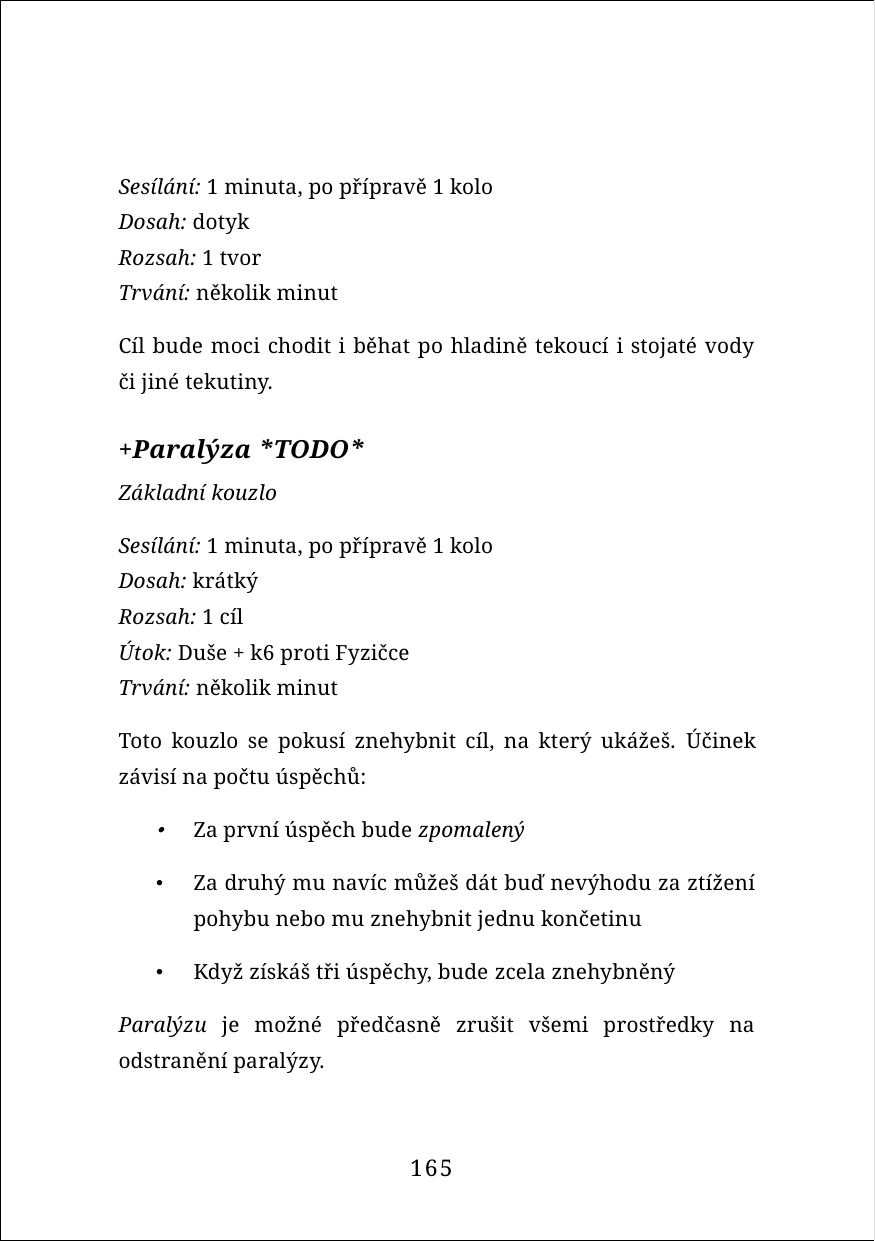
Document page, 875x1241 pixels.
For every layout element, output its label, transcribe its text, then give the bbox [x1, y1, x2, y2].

text Sesílání: 1 minuta, po přípravě 1 kolo Dosah: dotyk Rozsah: 1 tvor Trvání: několik minut [118, 172, 756, 307]
text Sesílání: 1 minuta, po přípravě 1 kolo Dosah: krátký Rozsah: 1 cíl Útok: Duše + k6 proti Fyzičce Trvání: několik minut [118, 531, 756, 702]
list Za druhý mu navíc můžeš dát buď nevýhodu za ztížení pohybu nebo mu znehybnit jednu končetinu [156, 868, 756, 932]
subtitle +Paralýza *TODO* [118, 432, 756, 466]
text Toto kouzlo se pokusí znehybnit cíl, na který ukážeš. Účinek závisí na počtu úspěchů: [118, 726, 756, 790]
text Paralýzu je možné předčasně zrušit všemi prostředky na odstranění paralýzy. [118, 1010, 756, 1074]
text Cíl bude moci chodit i běhat po hladině tekoucí i stojaté vody či jiné tekutiny. [118, 332, 756, 396]
text Základní kouzlo [118, 478, 756, 506]
list Za první úspěch bude zpomalený [156, 815, 756, 844]
list Když získáš tři úspěchy, bude zcela znehybněný [156, 957, 756, 986]
